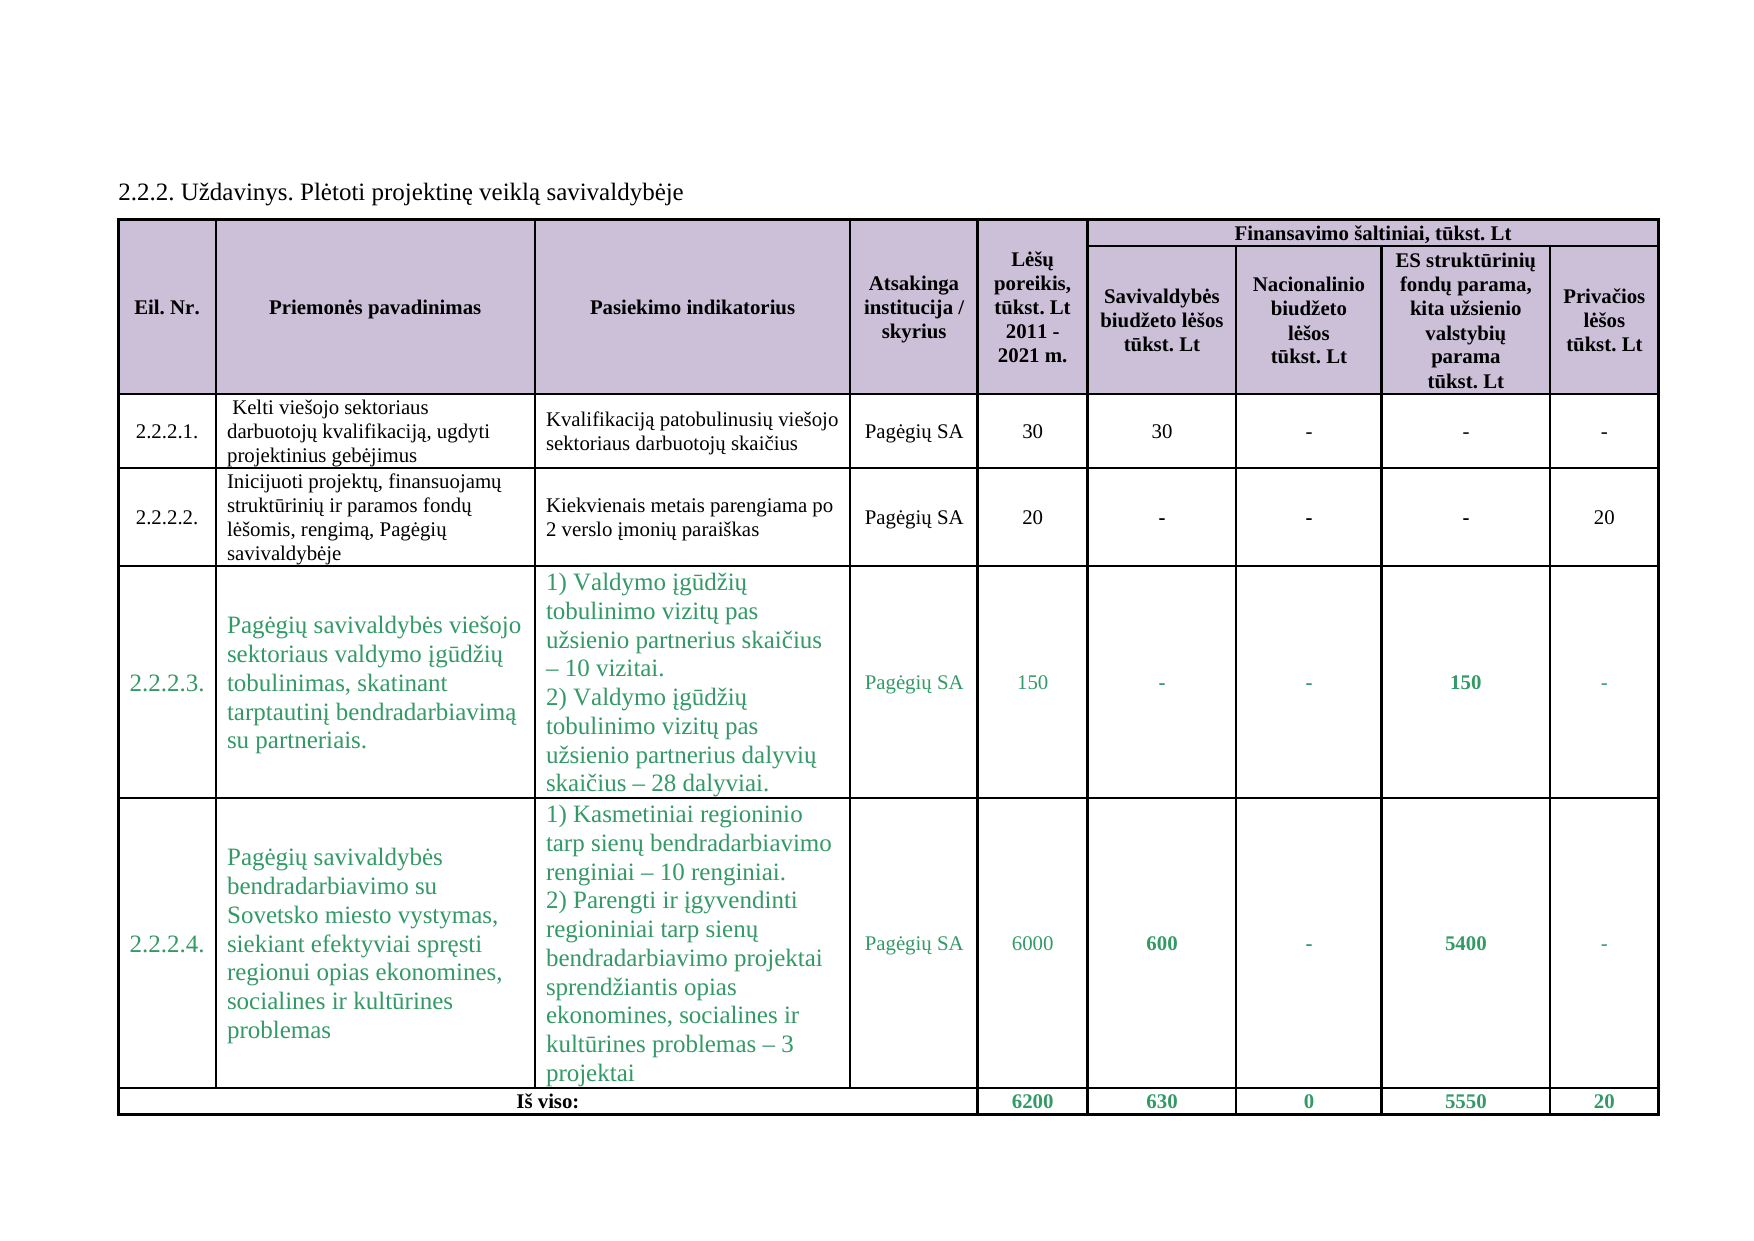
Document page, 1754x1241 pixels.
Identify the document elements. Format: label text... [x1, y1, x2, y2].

table_cell Kvalifikaciją patobulinusių viešojo sektoriaus darbuotojų skaičius [536, 395, 849, 467]
table_cell - [1089, 567, 1235, 797]
table_header Pasiekimo indikatorius [536, 221, 849, 393]
table_cell Pagėgių SA [851, 799, 976, 1087]
table_cell Savivaldybės biudžeto lėšos tūkst. Lt [1089, 247, 1235, 393]
table_cell 150 [1383, 567, 1549, 797]
table_cell - [1383, 395, 1549, 467]
table_cell 150 [979, 567, 1086, 797]
table_cell - [1237, 395, 1380, 467]
text 2.2.2. Uždavinys. Plėtoti projektinę veiklą savivaldybėje [118, 177, 1636, 206]
table_header Priemonės pavadinimas [217, 221, 534, 393]
table_cell 630 [1089, 1089, 1235, 1113]
table_header Finansavimo šaltiniai, tūkst. Lt [1089, 221, 1657, 245]
table_cell ES struktūrinių fondų parama, kita užsienio valstybių parama tūkst. Lt [1383, 247, 1549, 393]
table_cell 0 [1237, 1089, 1380, 1113]
table_cell Pagėgių savivaldybės bendradarbiavimo su Sovetsko miesto vystymas, siekiant efektyviai spręsti regionui opias ekonomines, socialines ir kultūrines problemas [217, 799, 534, 1087]
table_cell 600 [1089, 799, 1235, 1087]
table_cell 20 [979, 469, 1086, 565]
table_cell Kiekvienais metais parengiama po 2 verslo įmonių paraiškas [536, 469, 849, 565]
table_header Eil. Nr. [120, 221, 215, 393]
table_cell 2.2.2.2. [120, 469, 215, 565]
table_cell Nacionalinio biudžeto lėšos tūkst. Lt [1237, 247, 1380, 393]
table_cell 20 [1551, 469, 1657, 565]
table_cell 30 [979, 395, 1086, 467]
table_cell Pagėgių savivaldybės viešojo sektoriaus valdymo įgūdžių tobulinimas, skatinant tarptautinį bendradarbiavimą su partneriais. [217, 567, 534, 797]
table_cell Pagėgių SA [851, 469, 976, 565]
table_cell 6200 [979, 1089, 1086, 1113]
table_cell 5400 [1383, 799, 1549, 1087]
table_cell - [1089, 469, 1235, 565]
table_cell 5550 [1383, 1089, 1549, 1113]
table_cell - [1237, 799, 1380, 1087]
table_cell Kelti viešojo sektoriaus darbuotojų kvalifikaciją, ugdyti projektinius gebėjimus [217, 395, 534, 467]
table_cell 2.2.2.3. [120, 567, 215, 797]
table_cell - [1551, 799, 1657, 1087]
table_cell Pagėgių SA [851, 395, 976, 467]
table_cell - [1383, 469, 1549, 565]
table_cell 2.2.2.4. [120, 799, 215, 1087]
table_cell Iš viso: [120, 1089, 976, 1113]
table_header Lėšų poreikis, tūkst. Lt 2011 - 2021 m. [979, 221, 1086, 393]
table_cell - [1551, 567, 1657, 797]
table_header Atsakinga institucija / skyrius [851, 221, 976, 393]
table_cell 2.2.2.1. [120, 395, 215, 467]
table_cell - [1237, 469, 1380, 565]
table_cell - [1551, 395, 1657, 467]
table_cell 6000 [979, 799, 1086, 1087]
table_cell 30 [1089, 395, 1235, 467]
table_cell 20 [1551, 1089, 1657, 1113]
table_cell Inicijuoti projektų, finansuojamų struktūrinių ir paramos fondų lėšomis, rengimą, Pagėgių savivaldybėje [217, 469, 534, 565]
table_cell Pagėgių SA [851, 567, 976, 797]
table_cell 1) Valdymo įgūdžių tobulinimo vizitų pas užsienio partnerius skaičius – 10 vizitai. 2) Valdymo įgūdžių tobulinimo vizitų pas užsienio partnerius dalyvių skaičius – 28 dalyviai. [536, 567, 849, 797]
table_cell Privačios lėšos tūkst. Lt [1551, 247, 1657, 393]
table_cell 1) Kasmetiniai regioninio tarp sienų bendradarbiavimo renginiai – 10 renginiai. 2) Parengti ir įgyvendinti regioniniai tarp sienų bendradarbiavimo projektai sprendžiantis opias ekonomines, socialines ir kultūrines problemas – 3 projektai [536, 799, 849, 1087]
table_cell - [1237, 567, 1380, 797]
